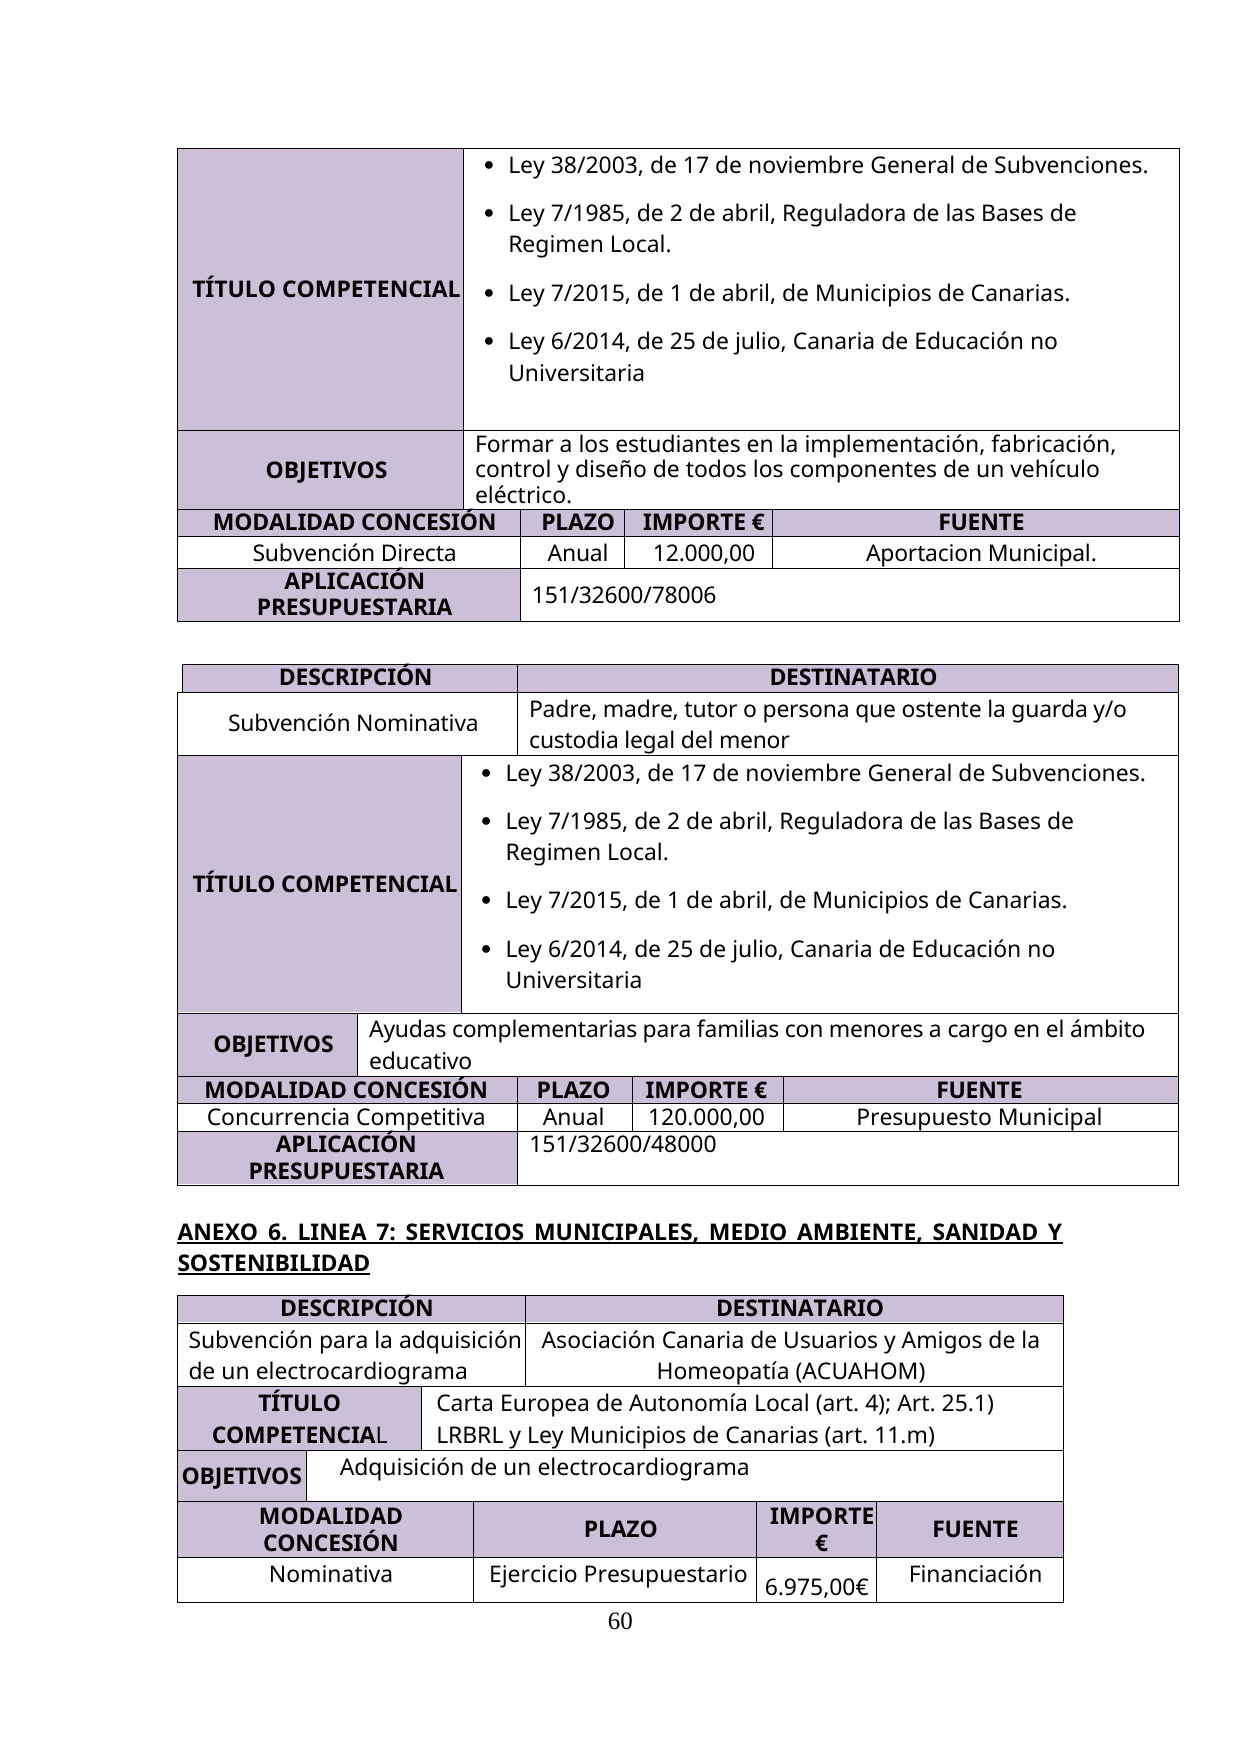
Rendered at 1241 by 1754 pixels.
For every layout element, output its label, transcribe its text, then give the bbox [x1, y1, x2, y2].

table_cell Concurrencia Competitiva [178, 1104, 517, 1131]
table_cell IMPORTE € [633, 1077, 783, 1103]
text ANEXO 6. LINEA 7: SERVICIOS MUNICIPALES, MEDIO AMBIENTE, SANIDAD Y [177, 1215, 1063, 1242]
table_cell Adquisición de un electrocardiograma [307, 1451, 1063, 1501]
table_cell OBJETIVOS [178, 1014, 357, 1076]
table_cell MODALIDAD CONCESIÓN [178, 1077, 517, 1103]
table_cell Financiación [877, 1558, 1063, 1602]
table_cell IMPORTE € [625, 510, 772, 536]
table_cell 12.000,00 [625, 537, 772, 568]
table_cell MODALIDAD CONCESIÓN [178, 510, 520, 536]
table_cell Subvención para la adquisición de un electrocardiograma [178, 1324, 525, 1386]
table_header [178, 664, 182, 692]
table_cell TÍTULO COMPETENCIAL [178, 1387, 421, 1450]
table_cell Subvención Directa [178, 537, 520, 568]
table_cell Formar a los estudiantes en la implementación, fabricación, control y diseño de todos los componentes de un vehículo eléctrico. [464, 431, 1179, 509]
table_cell APLICACIÓN PRESUPUESTARIA [178, 569, 520, 621]
table_header DESTINATARIO [518, 665, 1178, 692]
table_cell PLAZO [521, 510, 624, 536]
table_cell Carta Europea de Autonomía Local (art. 4); Art. 25.1) LRBRL y Ley Municipios de Canarias (art. 11.m) [422, 1387, 1063, 1450]
table_cell 151/32600/78006 [521, 569, 1179, 621]
table_cell MODALIDAD CONCESIÓN [178, 1502, 473, 1557]
table_cell FUENTE [877, 1502, 1063, 1557]
table_cell Padre, madre, tutor o persona que ostente la guarda y/o custodia legal del menor [518, 693, 1178, 755]
table_cell 120.000,00 [633, 1104, 783, 1131]
table_cell PLAZO [518, 1077, 632, 1103]
table_cell 151/32600/48000 [518, 1132, 1178, 1184]
table_cell Anual [518, 1104, 632, 1131]
table_cell TÍTULO COMPETENCIAL [178, 149, 463, 430]
table_cell Aportacion Municipal. [773, 537, 1179, 568]
table_cell Subvención Nominativa [178, 693, 517, 755]
table_header DESCRIPCIÓN [178, 1296, 525, 1322]
table_cell OBJETIVOS [178, 431, 463, 509]
table_cell FUENTE [784, 1077, 1178, 1103]
table_cell OBJETIVOS [178, 1451, 306, 1501]
table_cell Presupuesto Municipal [784, 1104, 1178, 1131]
table_cell Ejercicio Presupuestario [474, 1558, 756, 1602]
text SOSTENIBILIDAD [177, 1244, 1063, 1278]
table_cell APLICACIÓN PRESUPUESTARIA [178, 1132, 517, 1184]
table_cell Nominativa [178, 1558, 473, 1602]
table_cell TÍTULO COMPETENCIAL [178, 756, 461, 1012]
table_cell FUENTE [773, 510, 1179, 536]
table_header DESTINATARIO [526, 1296, 1063, 1322]
table_cell PLAZO [474, 1502, 756, 1557]
table_cell Asociación Canaria de Usuarios y Amigos de la Homeopatía (ACUAHOM) [526, 1324, 1063, 1386]
table_cell 6.975,00€ [757, 1558, 876, 1602]
table_cell Ayudas complementarias para familias con menores a cargo en el ámbito educativo [358, 1014, 1178, 1076]
table_cell Ley 38/2003, de 17 de noviembre General de Subvenciones. Ley 7/1985, de 2 de abril, Reguladora de las Bases de Regimen Local. Ley 7/2015, de 1 de abril, de Municipios de Canarias. Ley 6/2014, de 25 de julio, Canaria de Educación no Universitaria [464, 149, 1179, 430]
table_header DESCRIPCIÓN [183, 665, 517, 692]
table_cell Ley 38/2003, de 17 de noviembre General de Subvenciones. Ley 7/1985, de 2 de abril, Reguladora de las Bases de Regimen Local. Ley 7/2015, de 1 de abril, de Municipios de Canarias. Ley 6/2014, de 25 de julio, Canaria de Educación no Universitaria [462, 756, 1178, 1012]
table_cell IMPORTE € [757, 1502, 876, 1557]
table_cell Anual [521, 537, 624, 568]
